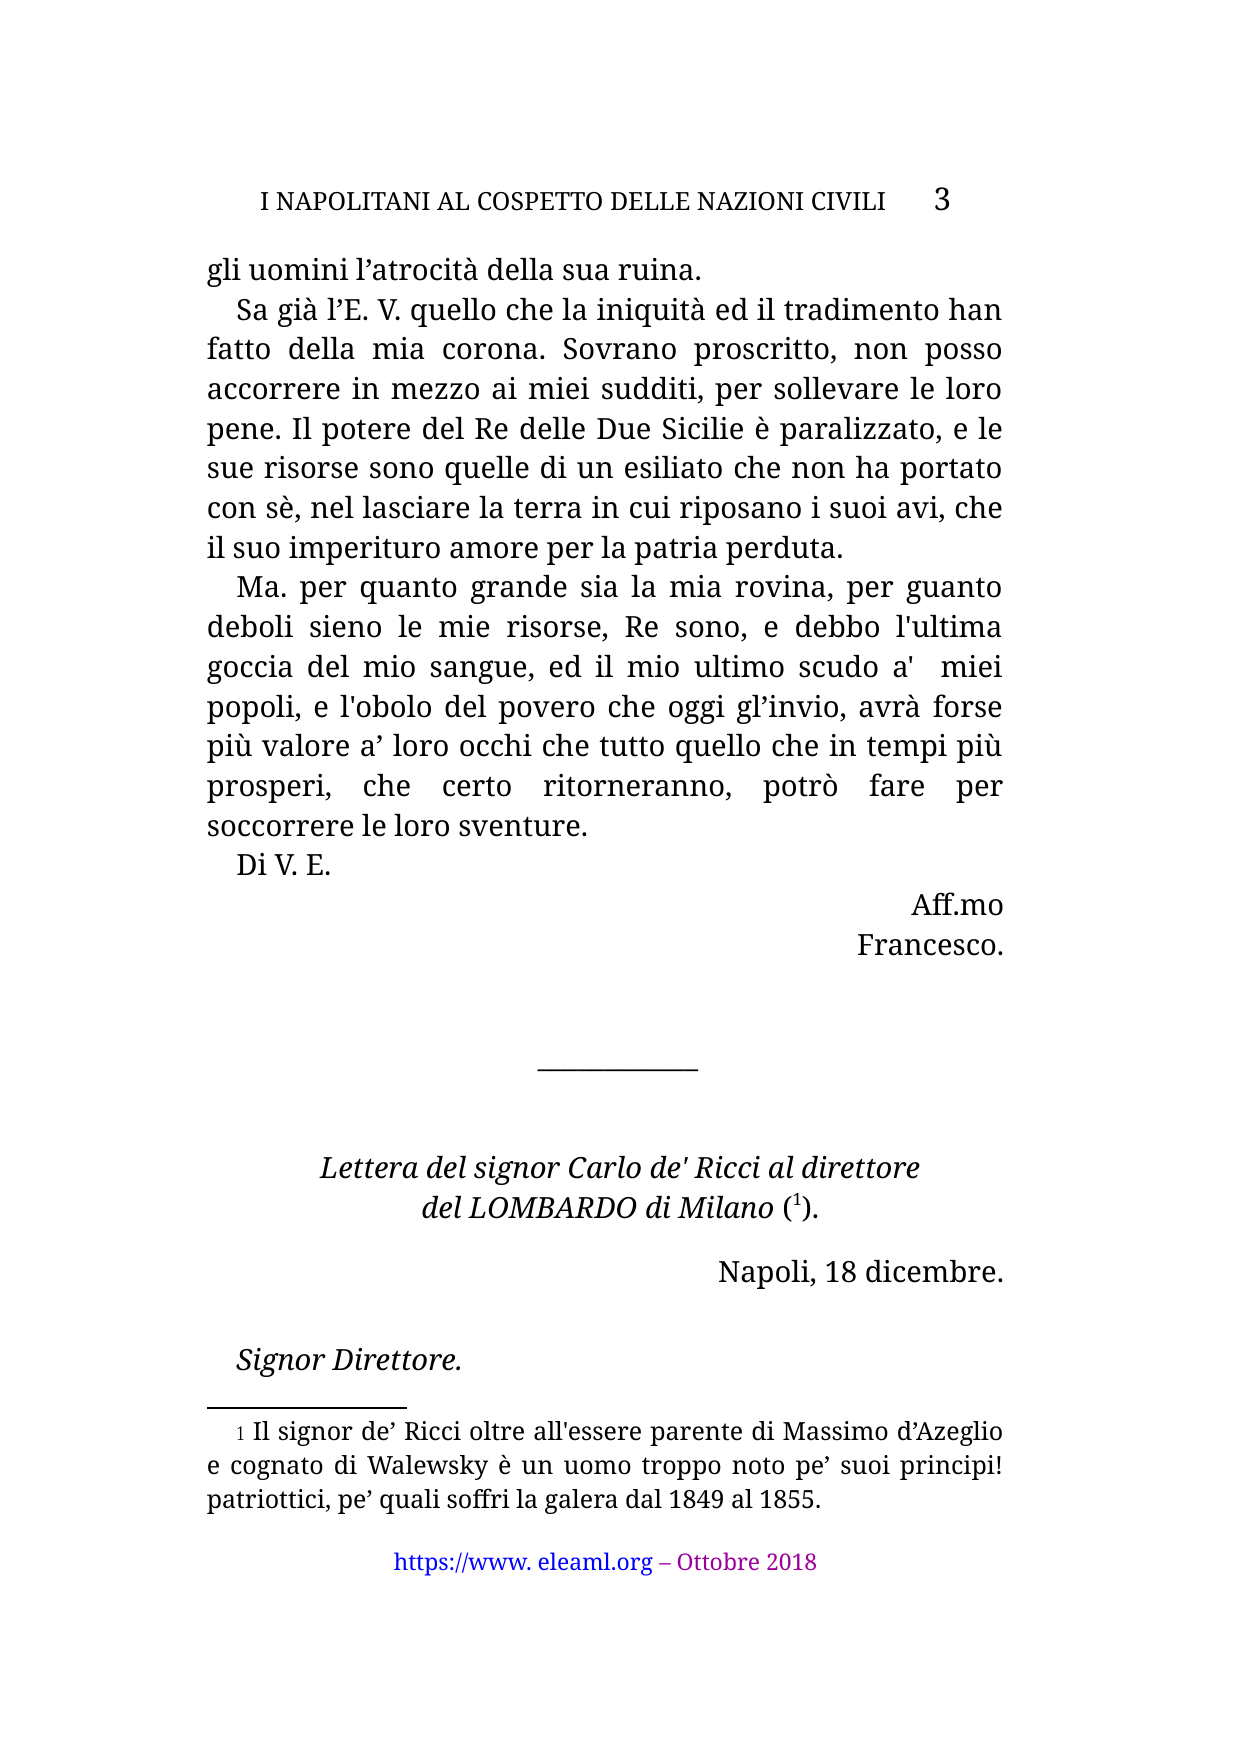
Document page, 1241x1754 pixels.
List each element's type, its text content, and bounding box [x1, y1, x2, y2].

text gli uomini l’atrocità della sua ruina. [207, 249, 1004, 289]
text ____________ [207, 1036, 1004, 1076]
text Napoli, 18 dicembre. [207, 1251, 1004, 1291]
text del LOMBARDO di Milano (). [207, 1187, 1004, 1227]
text Lettera del signor Carlo de' Ricci al direttore [207, 1148, 1004, 1187]
text Aff.mo [207, 884, 1004, 924]
text Sa già l’E. V. quello che la iniquità ed il tradimento han fatto della mia corona. Sovrano proscritto, non posso accorrere in mezzo ai miei sudditi, per sollevare le loro pene. Il potere del Re delle Due Sicilie è paralizzato, e le sue risorse sono quelle di un esiliato che non ha portato con sè, nel lasciare la terra in cui riposano i suoi avi, che il suo imperituro amore per la patria perduta. [207, 289, 1004, 567]
text Ma. per quanto grande sia la mia rovina, per guanto deboli sieno le mie risorse, Re sono, e debbo l'ultima goccia del mio sangue, ed il mio ultimo scudo a' miei popoli, e l'obolo del povero che oggi gl’invio, avrà forse più valore a’ loro occhi che tutto quello che in tempi più prosperi, che certo ritorneranno, potrò fare per soccorrere le loro sventure. [207, 567, 1004, 844]
text Signor Direttore. [207, 1339, 1004, 1379]
text Francesco. [207, 924, 1004, 964]
text Di V. E. [207, 844, 1004, 884]
text Il signor de’ Ricci oltre all'essere parente di Massimo d’Azeglio e cognato di Walewsky è un uomo troppo noto pe’ suoi principi! patriottici, pe’ quali soffri la galera dal 1849 al 1855. [207, 1414, 1004, 1516]
